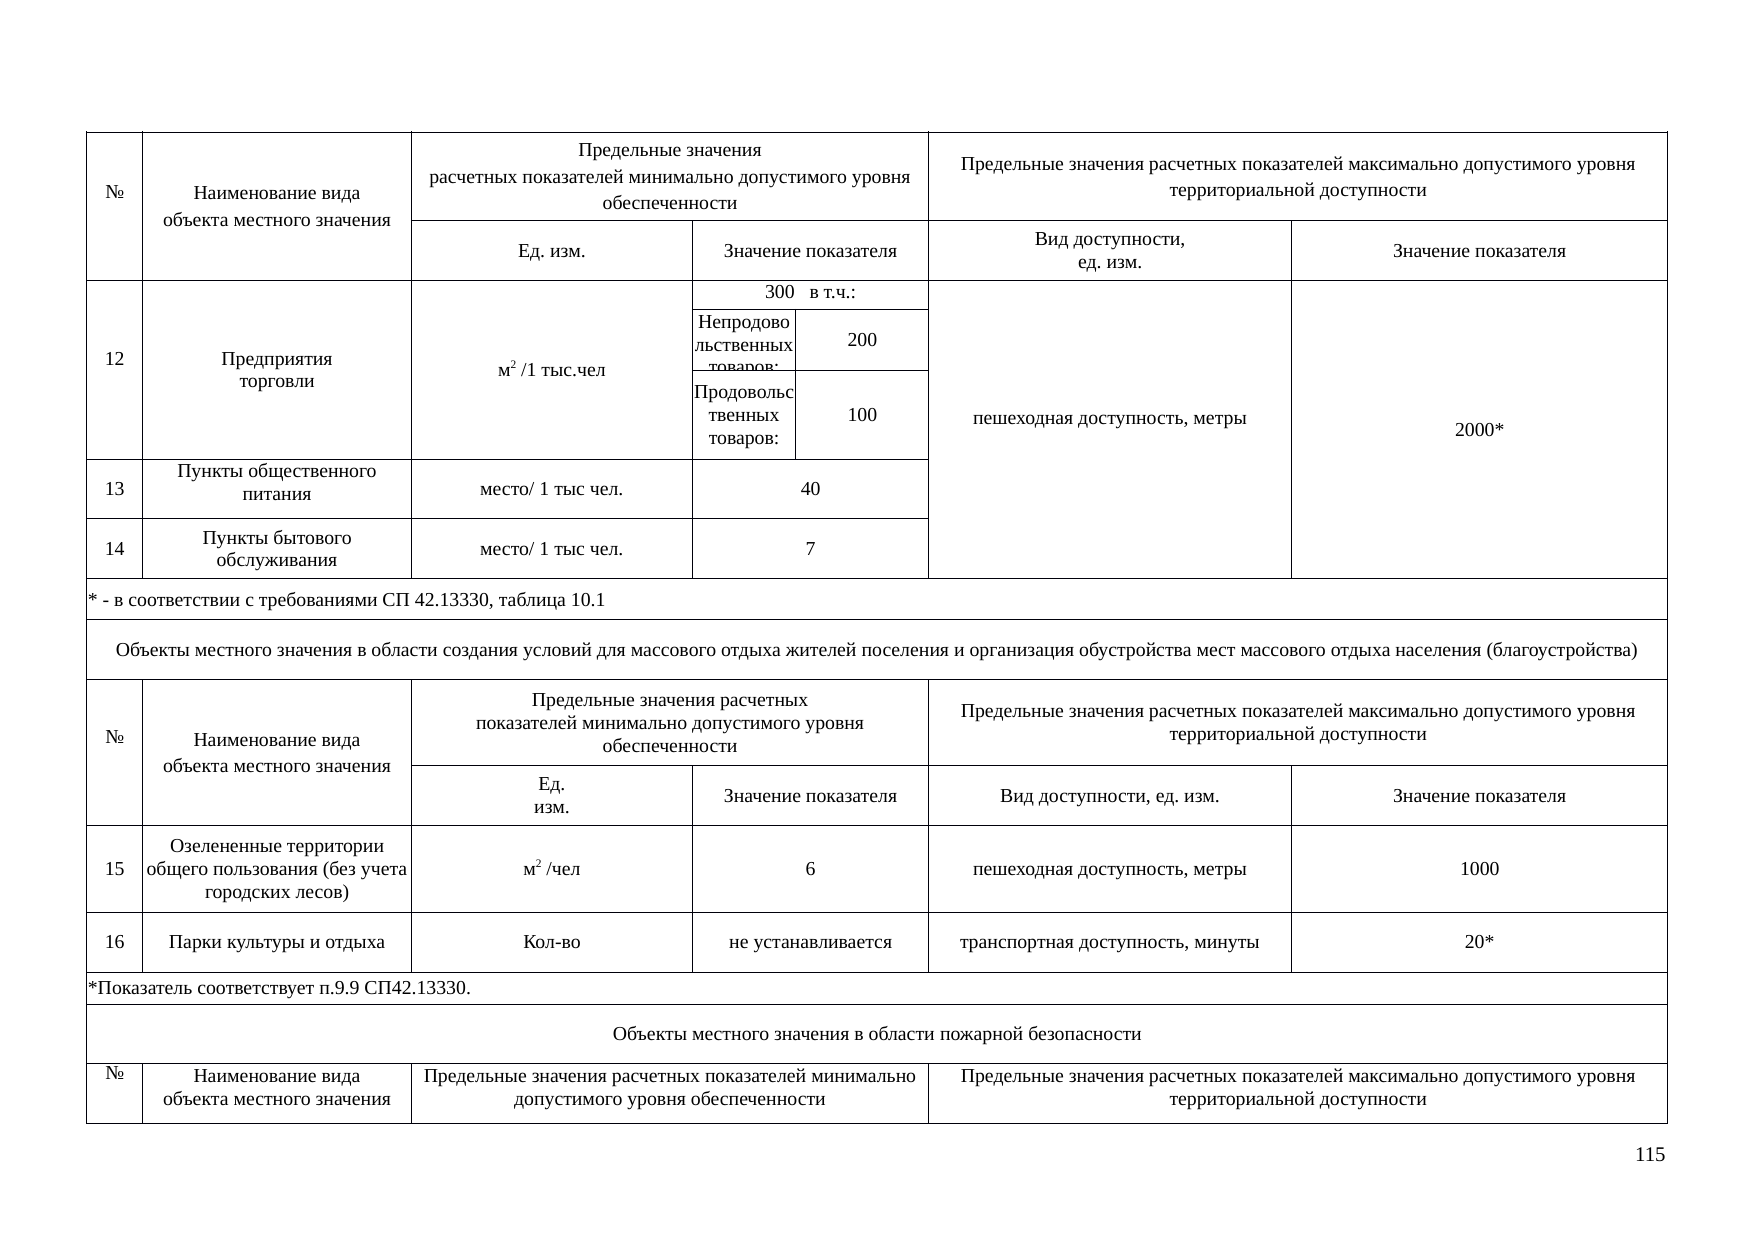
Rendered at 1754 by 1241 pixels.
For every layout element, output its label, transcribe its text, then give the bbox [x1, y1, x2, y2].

table_cell 300 в т.ч.: [693, 281, 928, 309]
table_cell № [87, 680, 142, 825]
table_cell Наименование вида объекта местного значения [143, 133, 411, 280]
table_cell 2000* [1292, 281, 1667, 578]
table_cell Значение показателя [1292, 766, 1667, 825]
table_cell транспортная доступность, минуты [929, 913, 1291, 971]
table_cell Объекты местного значения в области пожарной безопасности [87, 1005, 1667, 1063]
table_cell 15 [87, 826, 142, 912]
table_cell 14 [87, 519, 142, 578]
table_cell 40 [693, 460, 928, 518]
table_cell * - в соответствии с требованиями СП 42.13330, таблица 10.1 [87, 579, 1667, 619]
table_cell Ед. изм. [412, 221, 692, 280]
table_cell Ед. изм. [412, 766, 692, 825]
table_cell *Показатель соответствует п.9.9 СП42.13330. [87, 973, 1667, 1003]
table_cell № [87, 1064, 142, 1123]
table_cell Предельные значения расчетных показателей минимально допустимого уровня обеспеченности [412, 1064, 928, 1123]
table_cell пешеходная доступность, метры [929, 826, 1291, 912]
table_cell Предельные значения расчетных показателей максимально допустимого уровня территориальной доступности [929, 680, 1667, 765]
table_cell Предприятия торговли [143, 281, 411, 459]
table_cell м2 /чел [412, 826, 692, 912]
table_cell Парки культуры и отдыха [143, 913, 411, 971]
table_cell Значение показателя [1292, 221, 1667, 280]
table_cell Озелененные территории общего пользования (без учета городских лесов) [143, 826, 411, 912]
table_cell Предельные значения расчетных показателей максимально допустимого уровня территориальной доступности [929, 1064, 1667, 1123]
table_cell Кол-во [412, 913, 692, 971]
table_cell 12 [87, 281, 142, 459]
table_cell Объекты местного значения в области создания условий для массового отдыха жителей поселения и организация обустройства мест массового отдыха населения (благоустройства) [87, 620, 1667, 679]
table_cell Продовольственных товаров: [693, 371, 795, 459]
table_cell м2 /1 тыс.чел [412, 281, 692, 459]
table_cell 6 [693, 826, 928, 912]
table_cell пешеходная доступность, метры [929, 281, 1291, 578]
table_cell 100 [796, 371, 928, 459]
table_cell Пункты общественного питания [143, 460, 411, 518]
table_cell Наименование вида объекта местного значения [143, 680, 411, 825]
table_cell место/ 1 тыс чел. [412, 519, 692, 578]
table_cell Предельные значения расчетных показателей максимально допустимого уровня территориальной доступности [929, 133, 1667, 220]
table_cell Вид доступности, ед. изм. [929, 221, 1291, 280]
table_cell 1000 [1292, 826, 1667, 912]
table_cell 13 [87, 460, 142, 518]
table_cell 7 [693, 519, 928, 578]
table_cell Значение показателя [693, 221, 928, 280]
table_cell № [87, 133, 142, 280]
table_cell Непродовольственных товаров: [693, 310, 795, 369]
table_cell 200 [796, 310, 928, 369]
table_cell Наименование вида объекта местного значения [143, 1064, 411, 1123]
table_cell Пункты бытового обслуживания [143, 519, 411, 578]
table_cell Значение показателя [693, 766, 928, 825]
table_cell Предельные значения расчетных показателей минимально допустимого уровня обеспеченности [412, 680, 928, 765]
table_cell место/ 1 тыс чел. [412, 460, 692, 518]
table_cell 20* [1292, 913, 1667, 971]
table_cell не устанавливается [693, 913, 928, 971]
table_cell 16 [87, 913, 142, 971]
table_cell Предельные значения расчетных показателей минимально допустимого уровня обеспеченности [412, 133, 928, 220]
table_cell Вид доступности, ед. изм. [929, 766, 1291, 825]
